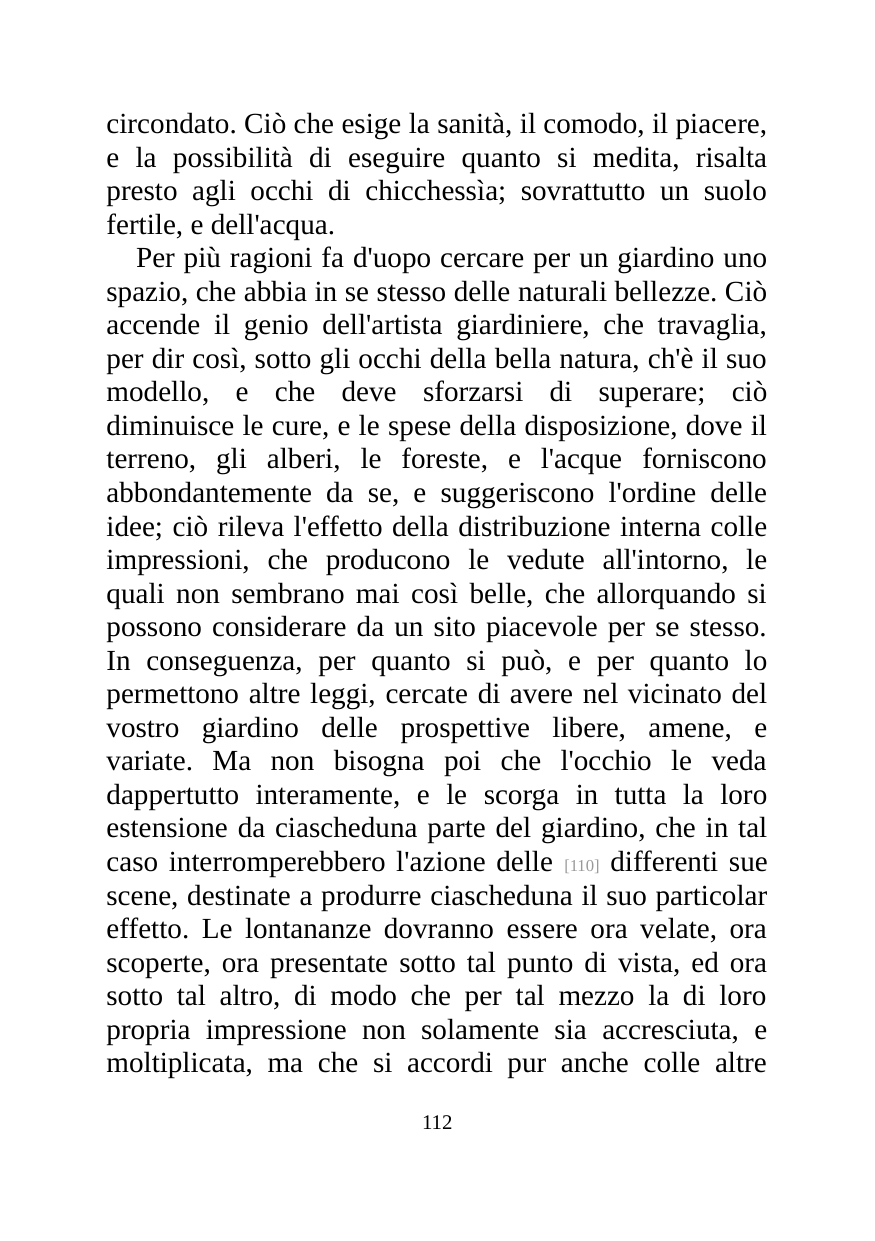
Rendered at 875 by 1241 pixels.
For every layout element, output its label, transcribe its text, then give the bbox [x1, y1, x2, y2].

text Per più ragioni fa d'uopo cercare per un giardino uno spazio, che abbia in se stesso delle naturali bellezze. Ciò accende il genio dell'artista giardiniere, che travaglia, per dir così, sotto gli occhi della bella natura, ch'è il suo modello, e che deve sforzarsi di superare; ciò diminuisce le cure, e le spese della disposizione, dove il terreno, gli alberi, le foreste, e l'acque forniscono abbondantemente da se, e suggeriscono l'ordine delle idee; ciò rileva l'effetto della distribuzione interna colle impressioni, che producono le vedute all'intorno, le quali non sembrano mai così belle, che allorquando si possono considerare da un sito piacevole per se stesso. In conseguenza, per quanto si può, e per quanto lo permettono altre leggi, cercate di avere nel vicinato del vostro giardino delle prospettive libere, amene, e variate. Ma non bisogna poi che l'occhio le veda dappertutto interamente, e le scorga in tutta la loro estensione da ciascheduna parte del giardino, che in tal caso interromperebbero l'azione delle [110] differenti sue scene, destinate a produrre ciascheduna il suo particolar effetto. Le lontananze dovranno essere ora velate, ora scoperte, ora presentate sotto tal punto di vista, ed ora sotto tal altro, di modo che per tal mezzo la di loro propria impressione non solamente sia accresciuta, e moltiplicata, ma che si accordi pur anche colle altre [106, 240, 768, 1079]
text circondato. Ciò che esige la sanità, il comodo, il piacere, e la possibilità di eseguire quanto si medita, risalta presto agli occhi di chicchessìa; sovrattutto un suolo fertile, e dell'acqua. [106, 106, 768, 240]
